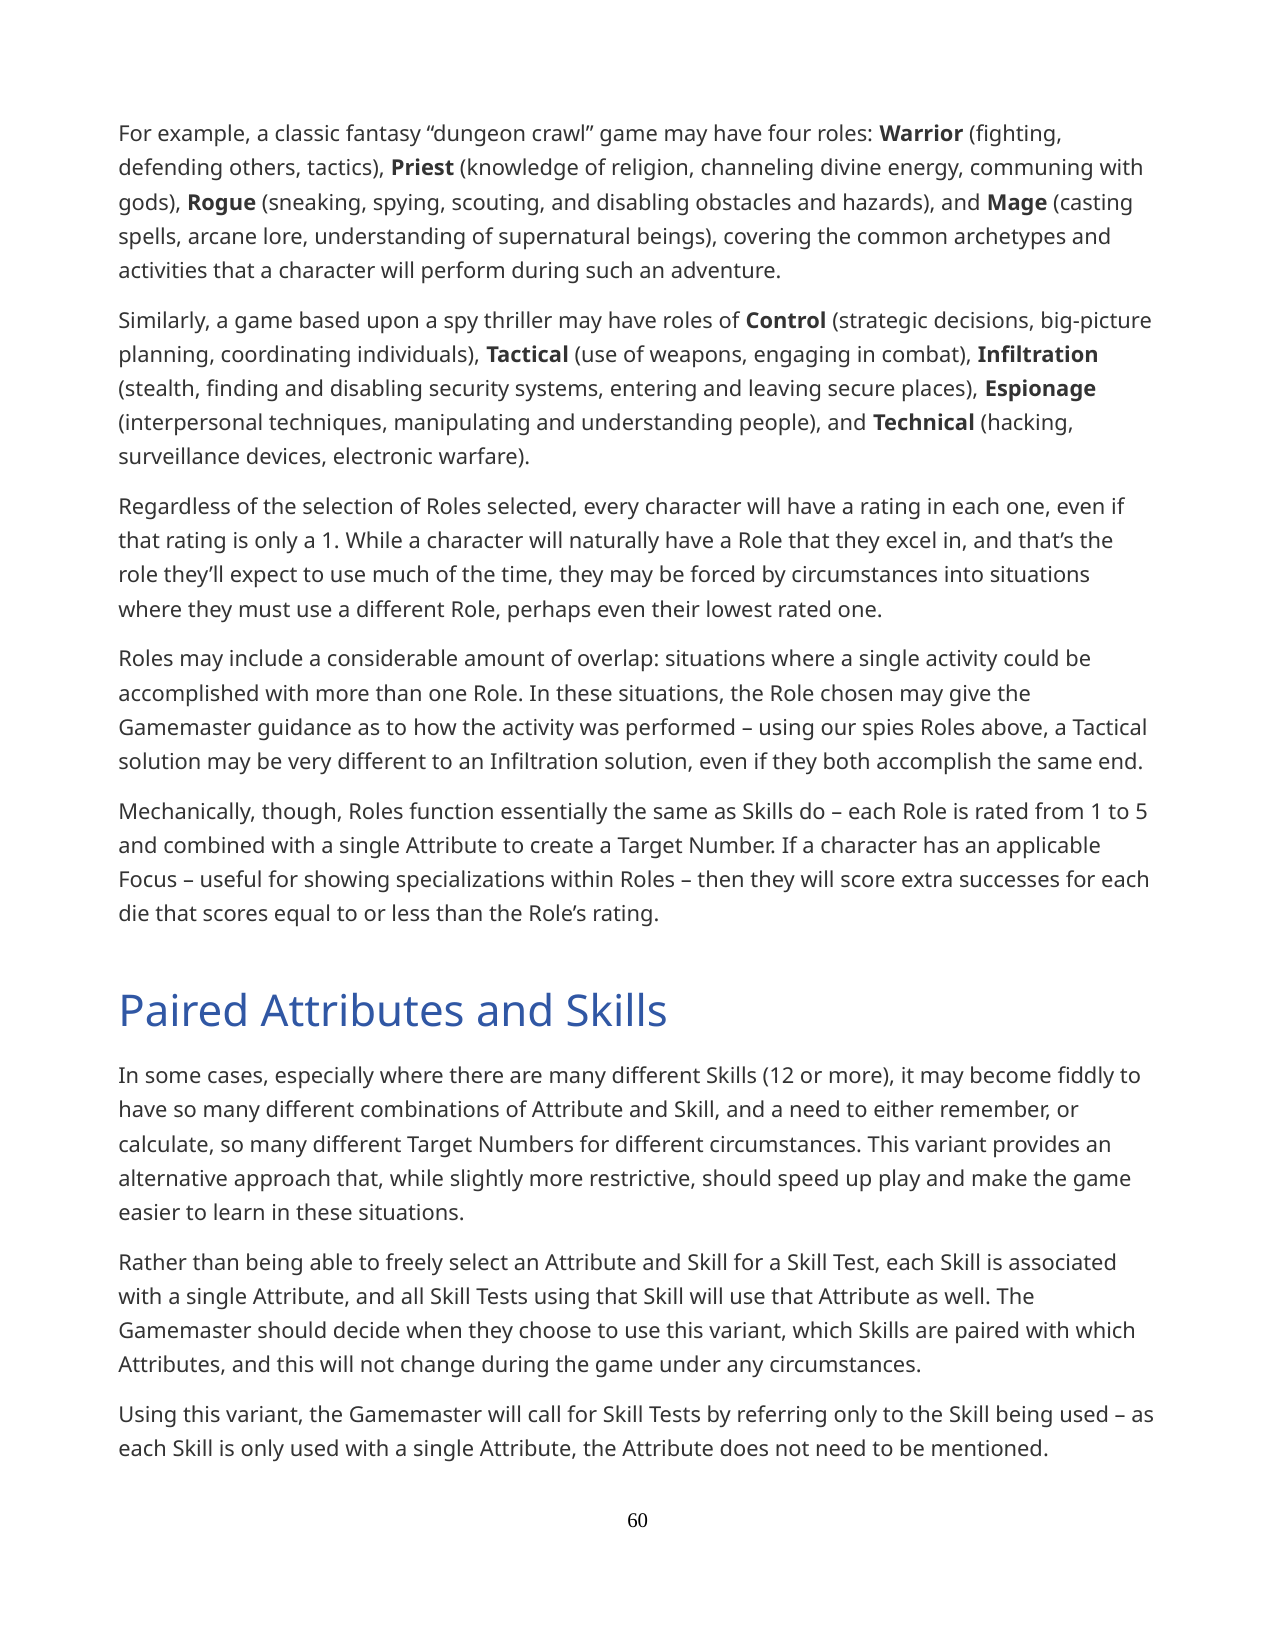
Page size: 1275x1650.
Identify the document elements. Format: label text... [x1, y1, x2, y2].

text For example, a classic fantasy “dungeon crawl” game may have four roles: Warrior (fighting, defending others, tactics), Priest (knowledge of religion, channeling divine energy, communing with gods), Rogue (sneaking, spying, scouting, and disabling obstacles and hazards), and Mage (casting spells, arcane lore, understanding of supernatural beings), covering the common archetypes and activities that a character will perform during such an adventure. [118, 118, 1157, 284]
text Rather than being able to freely select an Attribute and Skill for a Skill Test, each Skill is associated with a single Attribute, and all Skill Tests using that Skill will use that Attribute as well. The Gamemaster should decide when they choose to use this variant, which Skills are paired with which Attributes, and this will not change during the game under any circumstances. [118, 1247, 1157, 1379]
text Regardless of the selection of Roles selected, every character will have a rating in each one, even if that rating is only a 1. While a character will naturally have a Role that they excel in, and that’s the role they’ll expect to use much of the time, they may be forced by circumstances into situations where they must use a different Role, perhaps even their lowest rated one. [118, 491, 1157, 623]
text In some cases, especially where there are many different Skills (12 or more), it may become fiddly to have so many different combinations of Attribute and Skill, and a need to either remember, or calculate, so many different Target Numbers for different circumstances. This variant provides an alternative approach that, while slightly more restrictive, should speed up play and make the game easier to learn in these situations. [118, 1060, 1157, 1227]
subtitle Paired Attributes and Skills [118, 979, 1157, 1039]
text Mechanically, though, Roles function essentially the same as Skills do – each Role is rated from 1 to 5 and combined with a single Attribute to create a Target Number. If a character has an applicable Focus – useful for showing specializations within Roles – then they will score extra successes for each die that scores equal to or less than the Role’s rating. [118, 796, 1157, 928]
text Roles may include a considerable amount of overlap: situations where a single activity could be accomplished with more than one Role. In these situations, the Role chosen may give the Gamemaster guidance as to how the activity was performed – using our spies Roles above, a Tactical solution may be very different to an Infiltration solution, even if they both accomplish the same end. [118, 643, 1157, 776]
text Similarly, a game based upon a spy thriller may have roles of Control (strategic decisions, big-picture planning, coordinating individuals), Tactical (use of weapons, engaging in combat), Infiltration (stealth, finding and disabling security systems, entering and leaving secure places), Espionage (interpersonal techniques, manipulating and understanding people), and Technical (hacking, surveillance devices, electronic warfare). [118, 304, 1157, 471]
text Using this variant, the Gamemaster will call for Skill Tests by referring only to the Skill being used – as each Skill is only used with a single Attribute, the Attribute does not need to be mentioned. [118, 1399, 1157, 1463]
